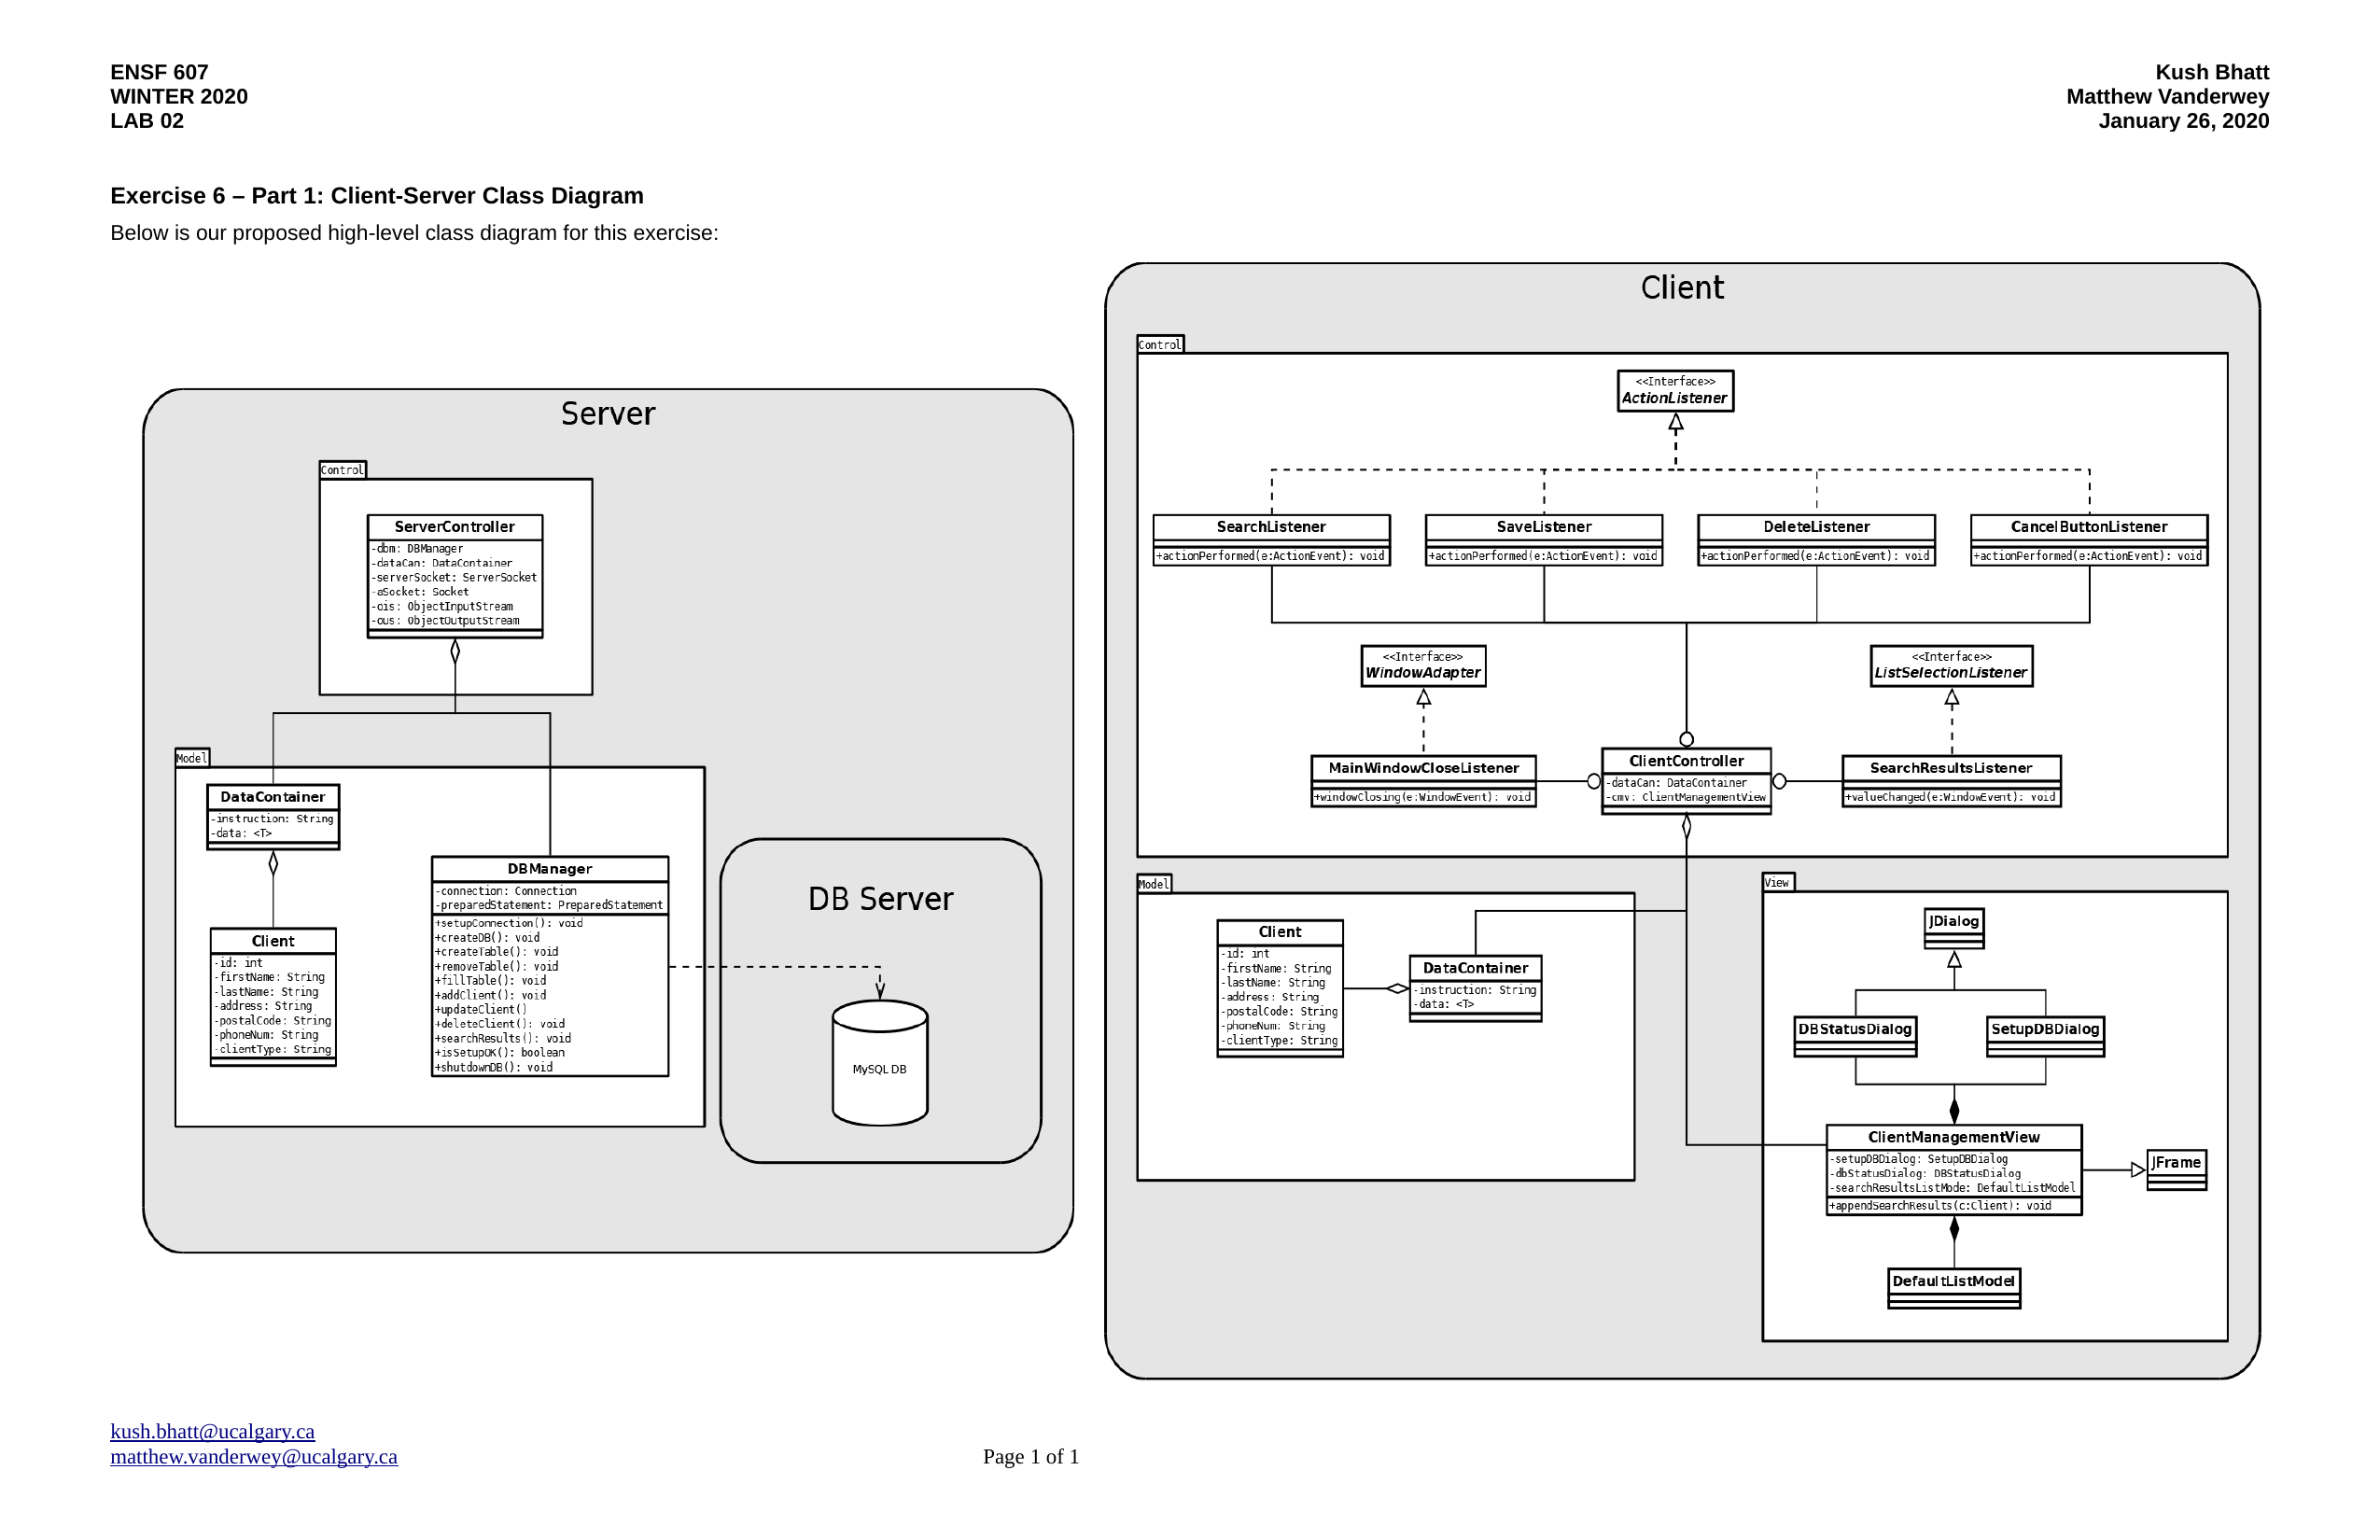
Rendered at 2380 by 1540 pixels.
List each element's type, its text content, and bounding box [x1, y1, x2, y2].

text Below is our proposed high-level class diagram for this exercise: [110, 220, 2270, 245]
subtitle Exercise 6 – Part 1: Client-Server Class Diagram [110, 182, 2270, 209]
picture [142, 262, 2262, 1380]
